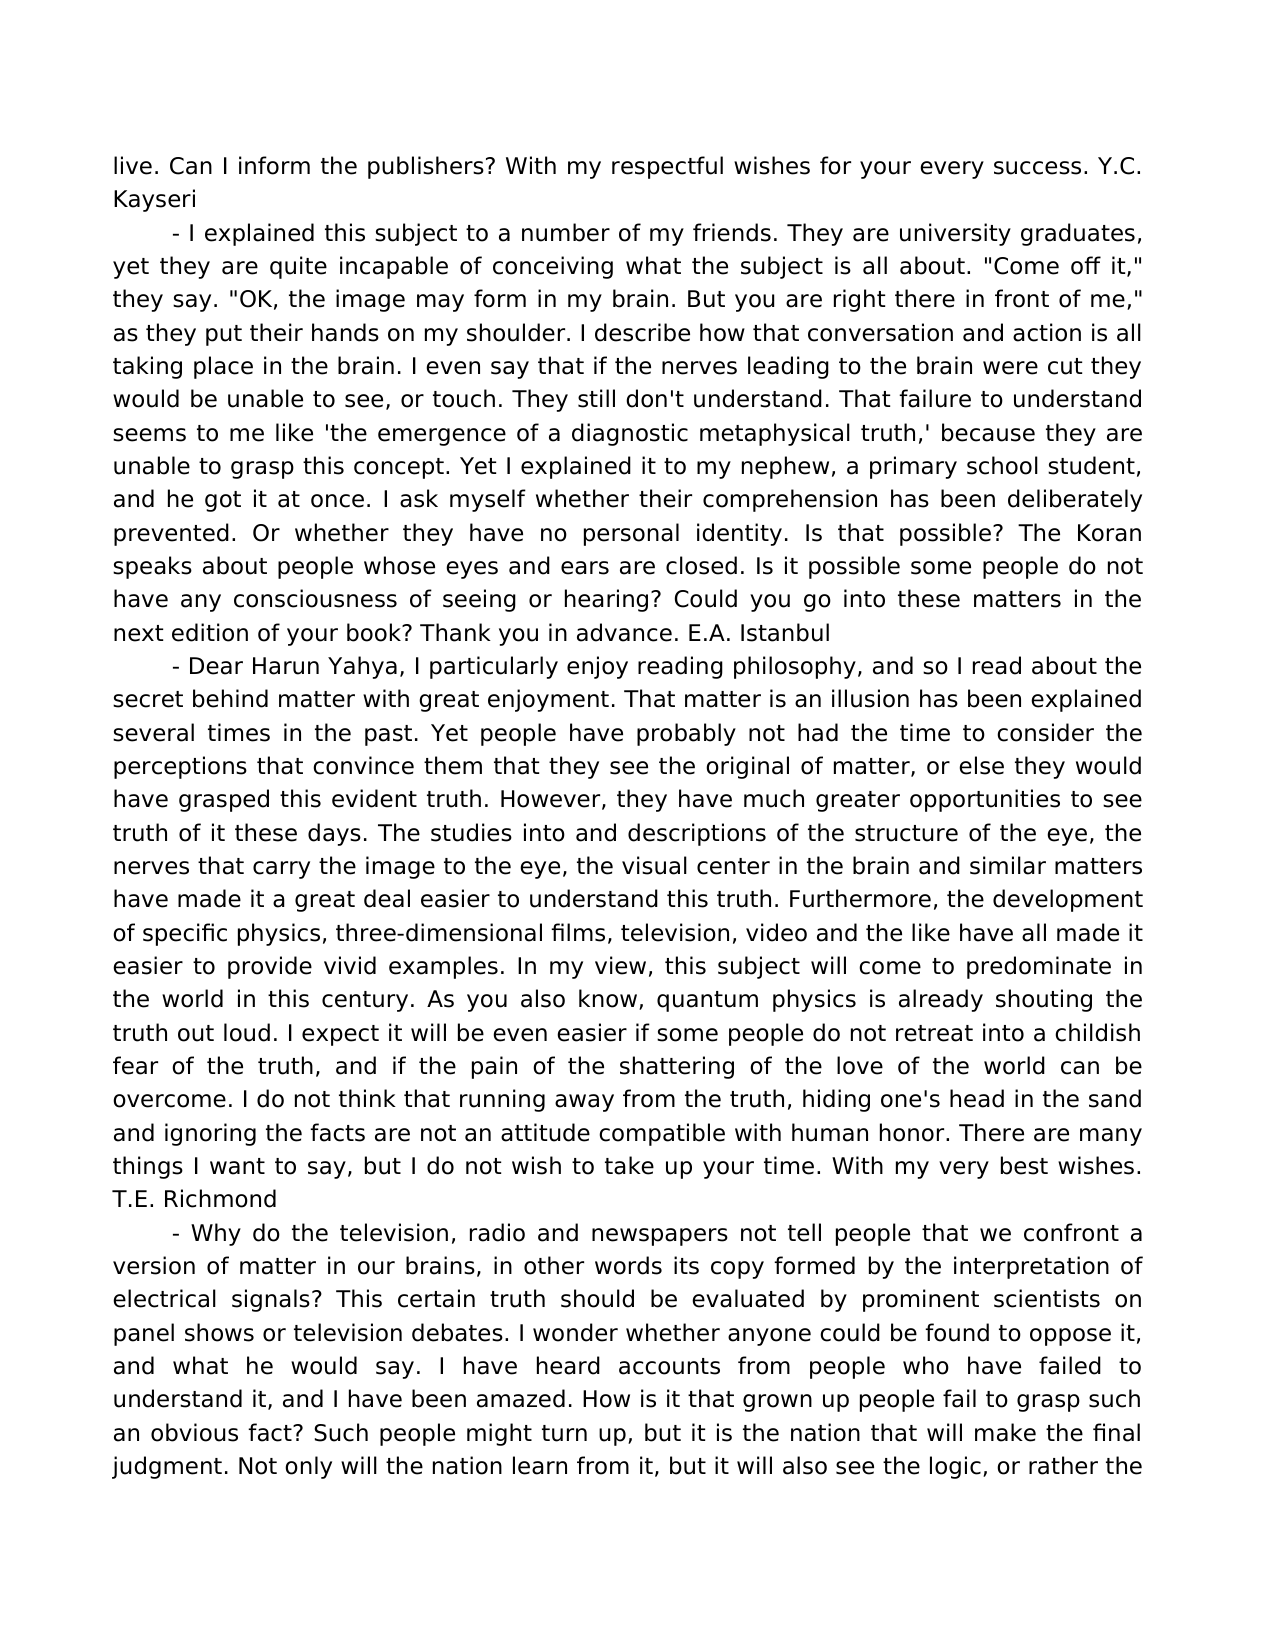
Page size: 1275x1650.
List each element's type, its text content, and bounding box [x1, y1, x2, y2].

text live. Can I inform the publishers? With my respectful wishes for your every success. Y.C. Kayseri [112, 148, 1145, 214]
text - Dear Harun Yahya, I particularly enjoy reading philosophy, and so I read about the secret behind matter with great enjoyment. That matter is an illusion has been explained several times in the past. Yet people have probably not had the time to consider the perceptions that convince them that they see the original of matter, or else they would have grasped this evident truth. However, they have much greater opportunities to see truth of it these days. The studies into and descriptions of the structure of the eye, the nerves that carry the image to the eye, the visual center in the brain and similar matters have made it a great deal easier to understand this truth. Furthermore, the development of specific physics, three-dimensional films, television, video and the like have all made it easier to provide vivid examples. In my view, this subject will come to predominate in the world in this century. As you also know, quantum physics is already shouting the truth out loud. I expect it will be even easier if some people do not retreat into a childish fear of the truth, and if the pain of the shattering of the love of the world can be overcome. I do not think that running away from the truth, hiding one's head in the sand and ignoring the facts are not an attitude compatible with human honor. There are many things I want to say, but I do not wish to take up your time. With my very best wishes. T.E. Richmond [112, 648, 1145, 1214]
text - I explained this subject to a number of my friends. They are university graduates, yet they are quite incapable of conceiving what the subject is all about. "Come off it," they say. "OK, the image may form in my brain. But you are right there in front of me," as they put their hands on my shoulder. I describe how that conversation and action is all taking place in the brain. I even say that if the nerves leading to the brain were cut they would be unable to see, or touch. They still don't understand. That failure to understand seems to me like 'the emergence of a diagnostic metaphysical truth,' because they are unable to grasp this concept. Yet I explained it to my nephew, a primary school student, and he got it at once. I ask myself whether their comprehension has been deliberately prevented. Or whether they have no personal identity. Is that possible? The Koran speaks about people whose eyes and ears are closed. Is it possible some people do not have any consciousness of seeing or hearing? Could you go into these matters in the next edition of your book? Thank you in advance. E.A. Istanbul [112, 214, 1145, 648]
text - Why do the television, radio and newspapers not tell people that we confront a version of matter in our brains, in other words its copy formed by the interpretation of electrical signals? This certain truth should be evaluated by prominent scientists on panel shows or television debates. I wonder whether anyone could be found to oppose it, and what he would say. I have heard accounts from people who have failed to understand it, and I have been amazed. How is it that grown up people fail to grasp such an obvious fact? Such people might turn up, but it is the nation that will make the final judgment. Not only will the nation learn from it, but it will also see the logic, or rather the [112, 1214, 1145, 1481]
